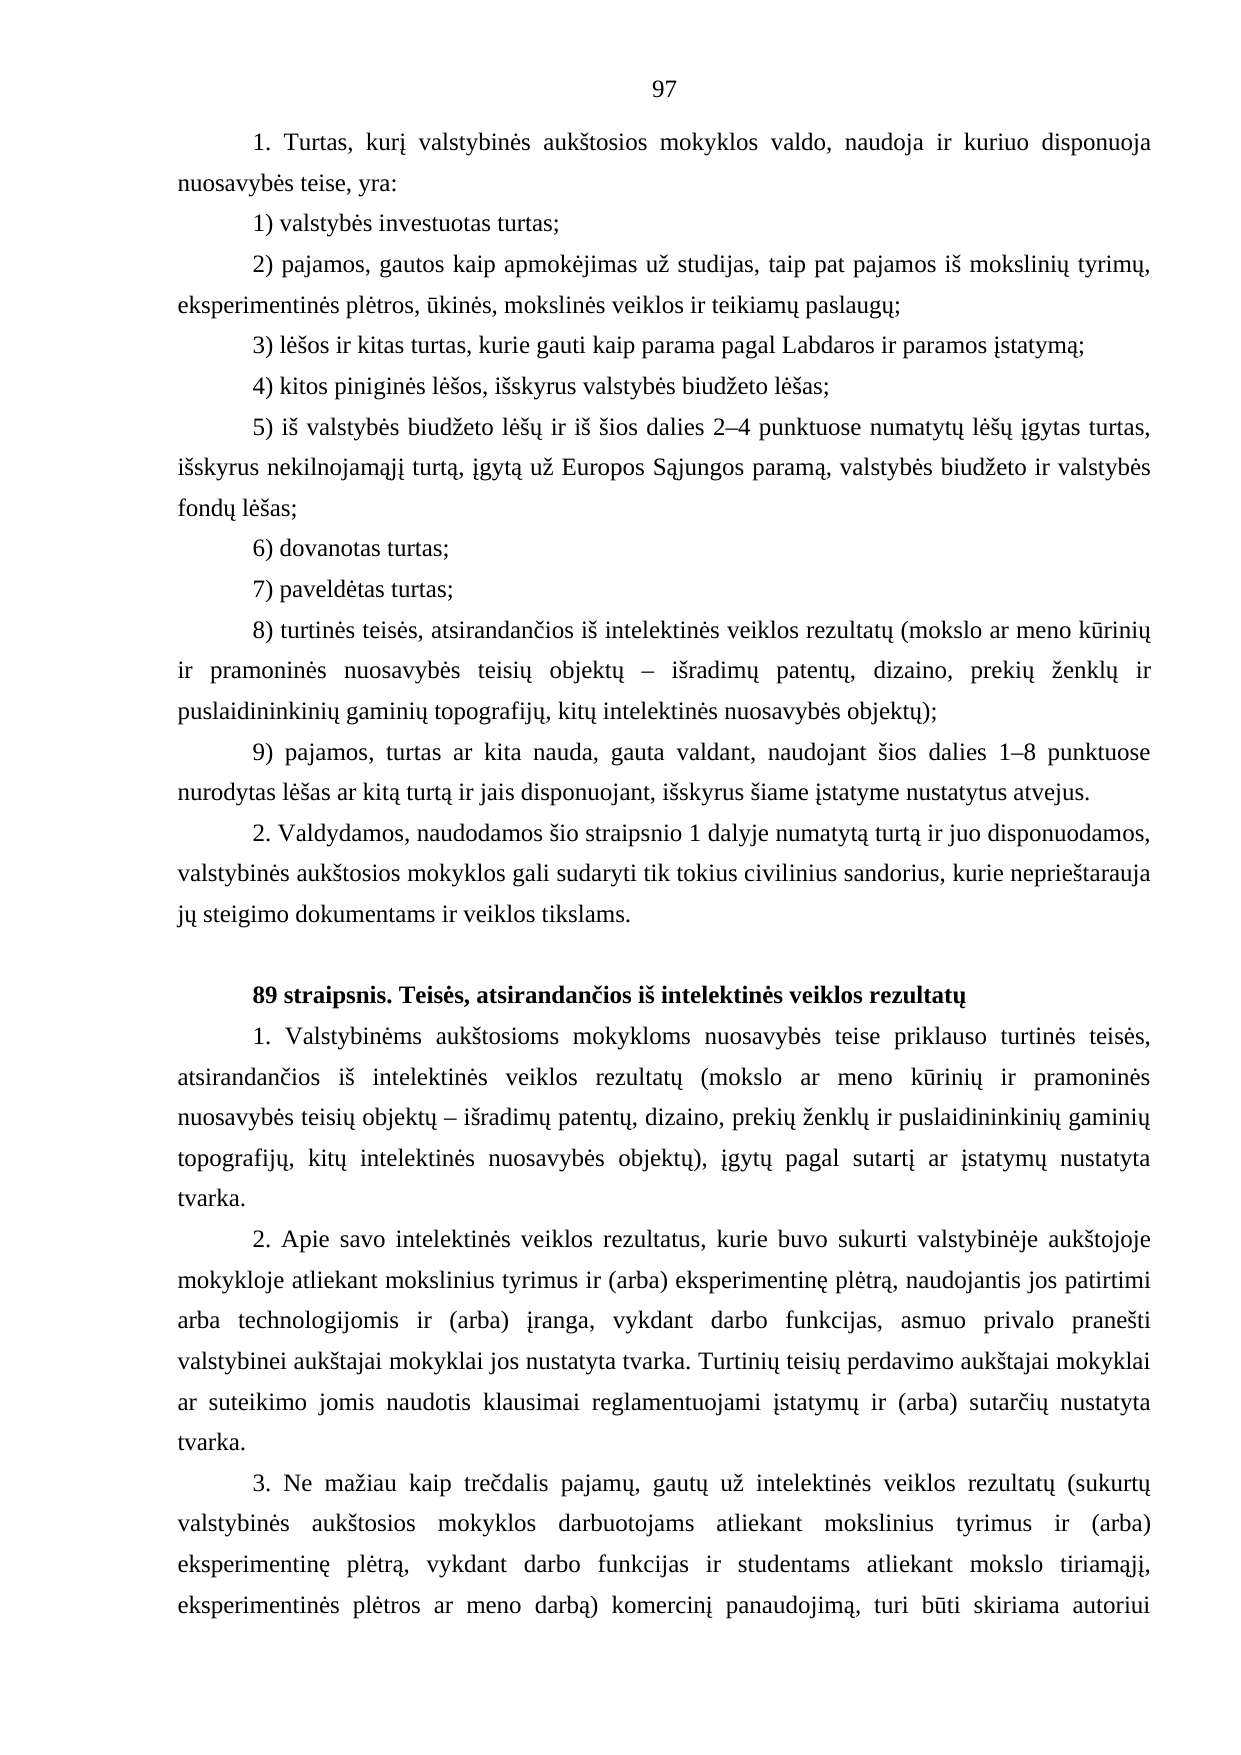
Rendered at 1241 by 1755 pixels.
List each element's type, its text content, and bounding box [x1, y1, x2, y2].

text 3) lėšos ir kitas turtas, kurie gauti kaip parama pagal Labdaros ir paramos įstatymą; [177, 321, 1152, 362]
text 2. Valdydamos, naudodamos šio straipsnio 1 dalyje numatytą turtą ir juo disponuodamos, valstybinės aukštosios mokyklos gali sudaryti tik tokius civilinius sandorius, kurie neprieštarauja jų steigimo dokumentams ir veiklos tikslams. [177, 809, 1152, 931]
text 4) kitos piniginės lėšos, išskyrus valstybės biudžeto lėšas; [177, 362, 1152, 402]
text 5) iš valstybės biudžeto lėšų ir iš šios dalies 2–4 punktuose numatytų lėšų įgytas turtas, išskyrus nekilnojamąjį turtą, įgytą už Europos Sąjungos paramą, valstybės biudžeto ir valstybės fondų lėšas; [177, 402, 1152, 524]
text 1) valstybės investuotas turtas; [177, 199, 1152, 240]
text 2) pajamos, gautos kaip apmokėjimas už studijas, taip pat pajamos iš mokslinių tyrimų, eksperimentinės plėtros, ūkinės, mokslinės veiklos ir teikiamų paslaugų; [177, 240, 1152, 321]
text 2. Apie savo intelektinės veiklos rezultatus, kurie buvo sukurti valstybinėje aukštojoje mokykloje atliekant mokslinius tyrimus ir (arba) eksperimentinę plėtrą, naudojantis jos patirtimi arba technologijomis ir (arba) įranga, vykdant darbo funkcijas, asmuo privalo pranešti valstybinei aukštajai mokyklai jos nustatyta tvarka. Turtinių teisių perdavimo aukštajai mokyklai ar suteikimo jomis naudotis klausimai reglamentuojami įstatymų ir (arba) sutarčių nustatyta tvarka. [177, 1215, 1152, 1459]
text 1. Valstybinėms aukštosioms mokykloms nuosavybės teise priklauso turtinės teisės, atsirandančios iš intelektinės veiklos rezultatų (mokslo ar meno kūrinių ir pramoninės nuosavybės teisių objektų – išradimų patentų, dizaino, prekių ženklų ir puslaidininkinių gaminių topografijų, kitų intelektinės nuosavybės objektų), įgytų pagal sutartį ar įstatymų nustatyta tvarka. [177, 1012, 1152, 1215]
text 8) turtinės teisės, atsirandančios iš intelektinės veiklos rezultatų (mokslo ar meno kūrinių ir pramoninės nuosavybės teisių objektų – išradimų patentų, dizaino, prekių ženklų ir puslaidininkinių gaminių topografijų, kitų intelektinės nuosavybės objektų); [177, 606, 1152, 727]
text 3. Ne mažiau kaip trečdalis pajamų, gautų už intelektinės veiklos rezultatų (sukurtų valstybinės aukštosios mokyklos darbuotojams atliekant mokslinius tyrimus ir (arba) eksperimentinę plėtrą, vykdant darbo funkcijas ir studentams atliekant mokslo tiriamąjį, eksperimentinės plėtros ar meno darbą) komercinį panaudojimą, turi būti skiriama autoriui [177, 1459, 1152, 1621]
text 89 straipsnis. Teisės, atsirandančios iš intelektinės veiklos rezultatų [177, 971, 1152, 1012]
text 9) pajamos, turtas ar kita nauda, gauta valdant, naudojant šios dalies 1–8 punktuose nurodytas lėšas ar kitą turtą ir jais disponuojant, išskyrus šiame įstatyme nustatytus atvejus. [177, 727, 1152, 809]
text 1. Turtas, kurį valstybinės aukštosios mokyklos valdo, naudoja ir kuriuo disponuoja nuosavybės teise, yra: [177, 118, 1152, 199]
text 6) dovanotas turtas; [177, 524, 1152, 565]
text 7) paveldėtas turtas; [177, 565, 1152, 606]
